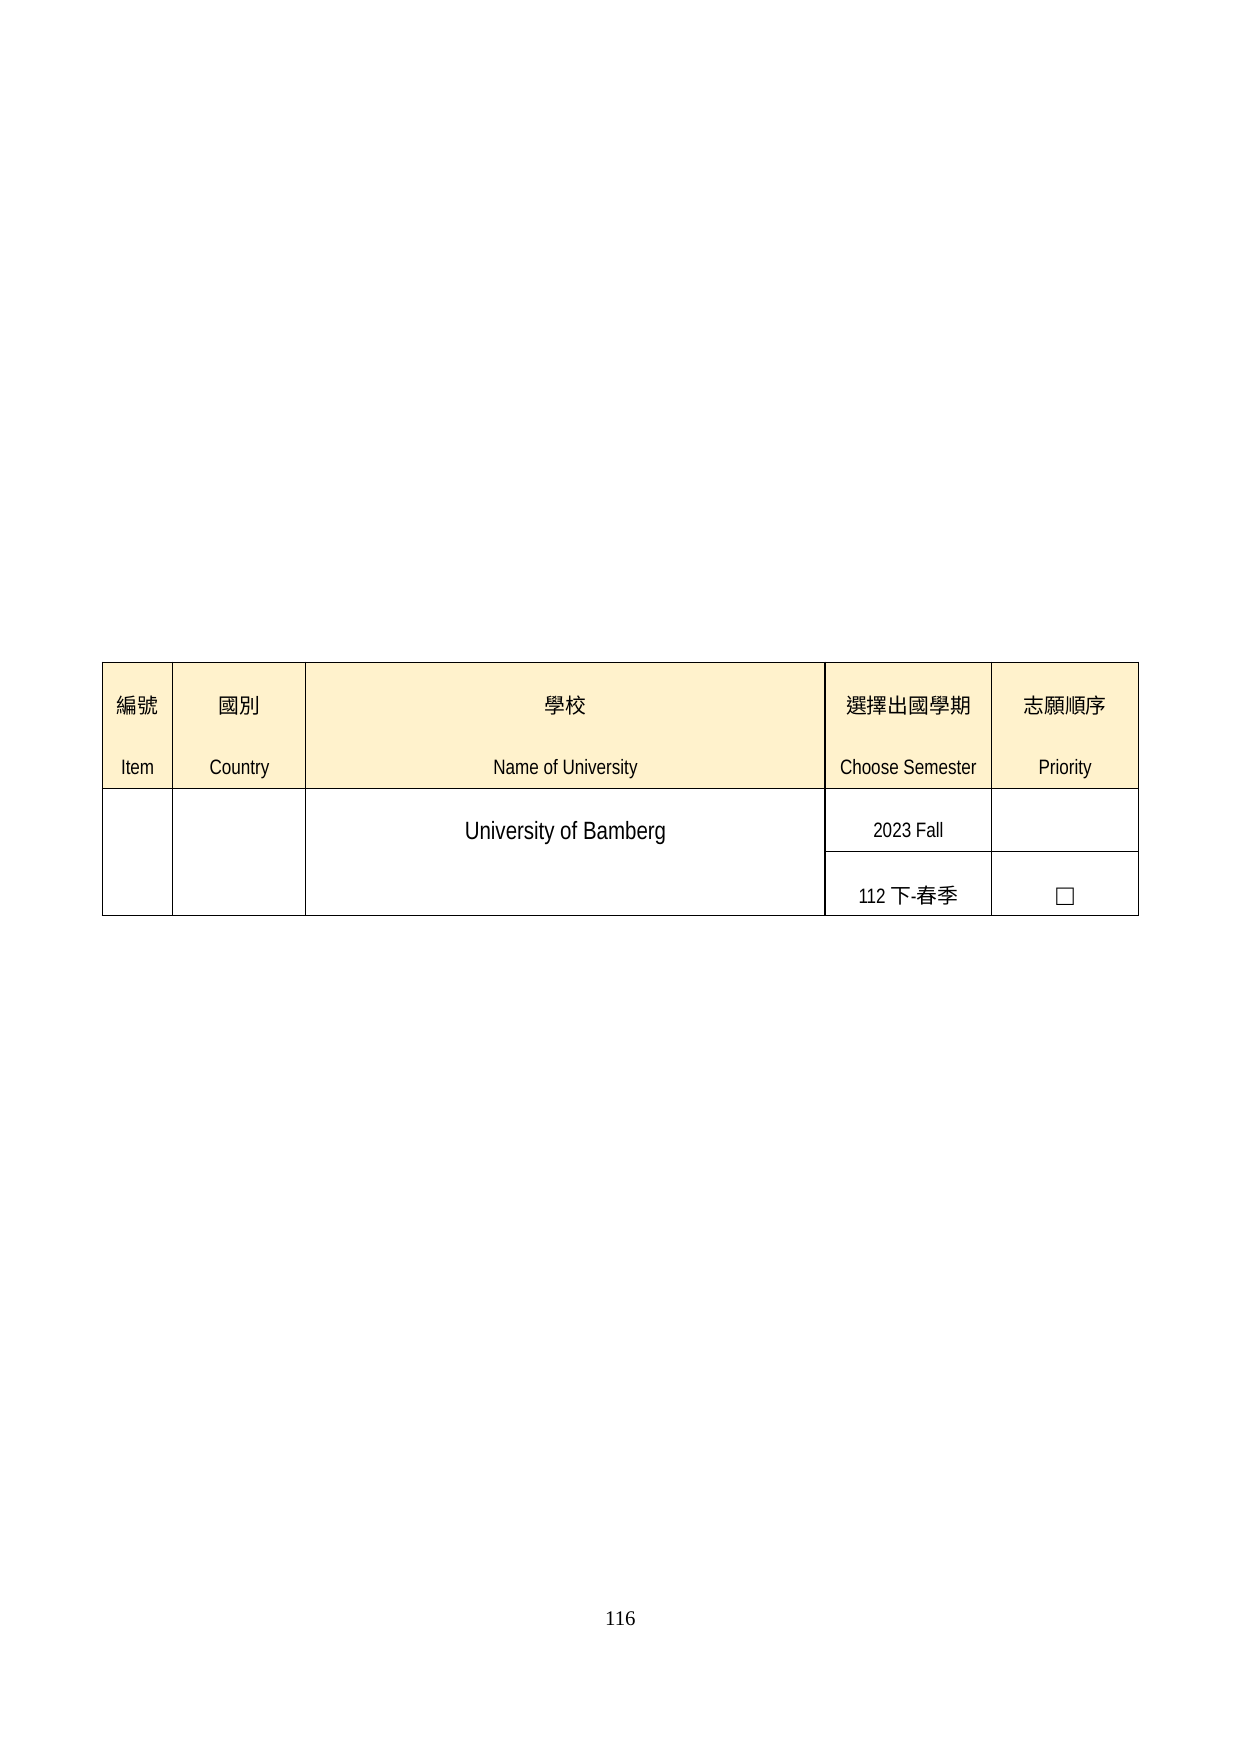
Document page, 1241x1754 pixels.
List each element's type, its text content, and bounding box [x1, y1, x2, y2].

table_header 編號 Item [103, 663, 172, 788]
table_cell [103, 789, 172, 915]
table_header 志願順序 Priority [992, 663, 1138, 788]
table_cell 112下-春季 [826, 852, 991, 915]
table_header 國別 Country [173, 663, 305, 788]
table_header 學校 Name of University [306, 663, 824, 788]
table_cell University of Bamberg [306, 789, 824, 915]
table_cell □ [992, 852, 1138, 915]
table_cell 2023 Fall [826, 789, 991, 851]
table_header 選擇出國學期 Choose Semester [826, 663, 991, 788]
table_cell [992, 789, 1138, 851]
table_cell [173, 789, 305, 915]
